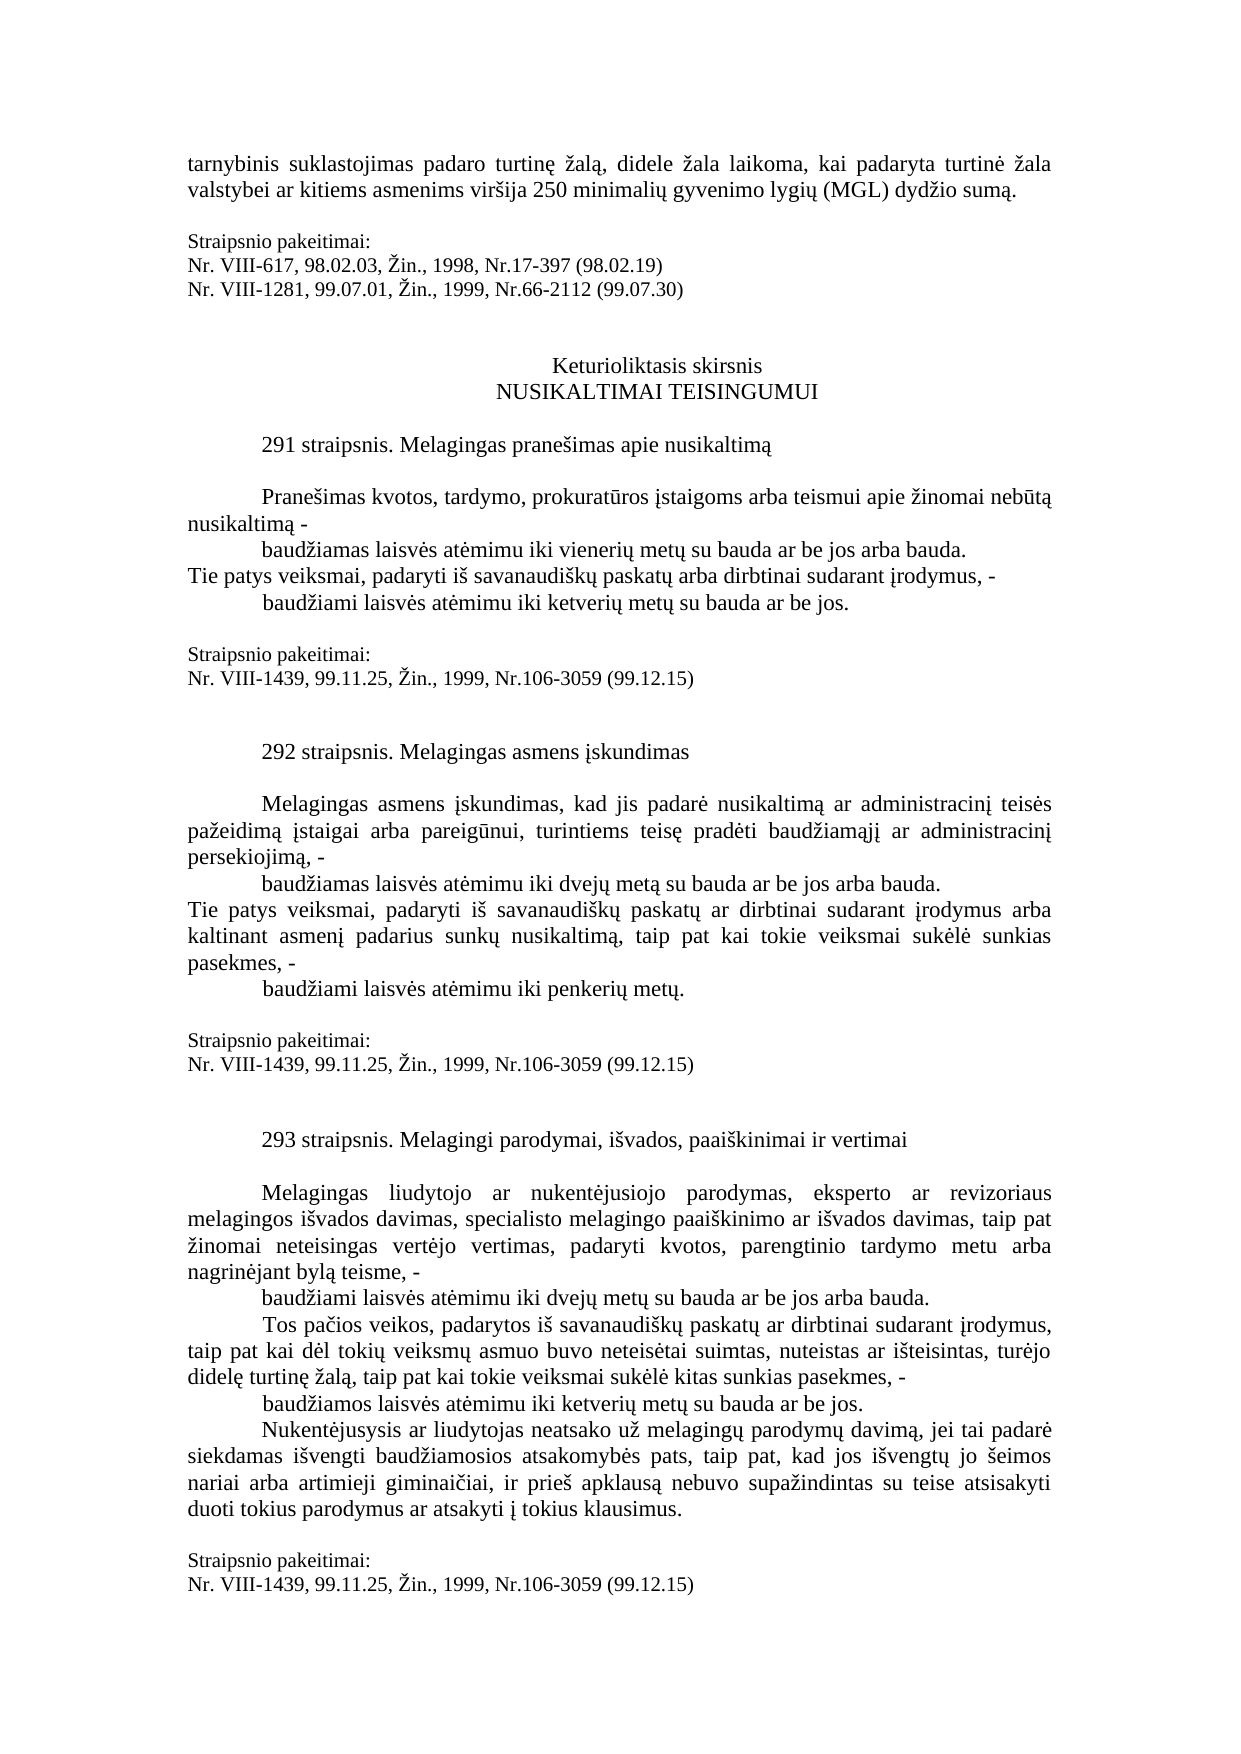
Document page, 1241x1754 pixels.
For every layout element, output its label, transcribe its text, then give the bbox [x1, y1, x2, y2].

text Pranešimas kvotos, tardymo, prokuratūros įstaigoms arba teismui apie žinomai nebūtą nusikaltimą - [187, 483, 1053, 536]
text Nr. VIII-1439, 99.11.25, Žin., 1999, Nr.106-3059 (99.12.15) [187, 1572, 1053, 1596]
text Nr. VIII-1281, 99.07.01, Žin., 1999, Nr.66-2112 (99.07.30) [187, 277, 1053, 301]
text baudžiamas laisvės atėmimu iki vienerių metų su bauda ar be jos arba bauda. [187, 536, 1053, 562]
text Nr. VIII-1439, 99.11.25, Žin., 1999, Nr.106-3059 (99.12.15) [187, 666, 1053, 690]
text 291 straipsnis. Melagingas pranešimas apie nusikaltimą [187, 431, 1053, 457]
text baudžiami laisvės atėmimu iki penkerių metų. [187, 975, 1053, 1001]
text NUSIKALTIMAI TEISINGUMUI [187, 378, 1053, 404]
text Tie patys veiksmai, padaryti iš savanaudiškų paskatų ar dirbtinai sudarant įrodymus arba kaltinant asmenį padarius sunkų nusikaltimą, taip pat kai tokie veiksmai sukėlė sunkias pasekmes, - [187, 896, 1053, 975]
text Melagingas asmens įskundimas, kad jis padarė nusikaltimą ar administracinį teisės pažeidimą įstaigai arba pareigūnui, turintiems teisę pradėti baudžiamąjį ar administracinį persekiojimą, - [187, 791, 1053, 869]
text 293 straipsnis. Melagingi parodymai, išvados, paaiškinimai ir vertimai [261, 1126, 1053, 1153]
text Straipsnio pakeitimai: [187, 1028, 1053, 1052]
text baudžiami laisvės atėmimu iki dvejų metų su bauda ar be jos arba bauda. [187, 1284, 1053, 1311]
text 292 straipsnis. Melagingas asmens įskundimas [206, 738, 1053, 764]
text tarnybinis suklastojimas padaro turtinę žalą, didele žala laikoma, kai padaryta turtinė žala valstybei ar kitiems asmenims viršija 250 minimalių gyvenimo lygių (MGL) dydžio sumą. [187, 150, 1053, 203]
text Keturioliktasis skirsnis [187, 352, 1053, 378]
text baudžiami laisvės atėmimu iki ketverių metų su bauda ar be jos. [187, 589, 1053, 615]
text Nukentėjusysis ar liudytojas neatsako už melagingų parodymų davimą, jei tai padarė siekdamas išvengti baudžiamosios atsakomybės pats, taip pat, kad jos išvengtų jo šeimos nariai arba artimieji giminaičiai, ir prieš apklausą nebuvo supažindintas su teise atsisakyti duoti tokius parodymus ar atsakyti į tokius klausimus. [187, 1416, 1053, 1522]
text Straipsnio pakeitimai: [187, 1548, 1053, 1572]
text Straipsnio pakeitimai: [187, 642, 1053, 666]
text baudžiamas laisvės atėmimu iki dvejų metą su bauda ar be jos arba bauda. [187, 869, 1053, 896]
text Melagingas liudytojo ar nukentėjusiojo parodymas, eksperto ar revizoriaus melagingos išvados davimas, specialisto melagingo paaiškinimo ar išvados davimas, taip pat žinomai neteisingas vertėjo vertimas, padaryti kvotos, parengtinio tardymo metu arba nagrinėjant bylą teisme, - [187, 1179, 1053, 1284]
text baudžiamos laisvės atėmimu iki ketverių metų su bauda ar be jos. [187, 1390, 1053, 1416]
text Tos pačios veikos, padarytos iš savanaudiškų paskatų ar dirbtinai sudarant įrodymus, taip pat kai dėl tokių veiksmų asmuo buvo neteisėtai suimtas, nuteistas ar išteisintas, turėjo didelę turtinę žalą, taip pat kai tokie veiksmai sukėlė kitas sunkias pasekmes, - [187, 1311, 1053, 1390]
text Tie patys veiksmai, padaryti iš savanaudiškų paskatų arba dirbtinai sudarant įrodymus, - [187, 562, 1053, 589]
text Nr. VIII-1439, 99.11.25, Žin., 1999, Nr.106-3059 (99.12.15) [187, 1052, 1053, 1076]
text Straipsnio pakeitimai: [187, 229, 1053, 253]
text Nr. VIII-617, 98.02.03, Žin., 1998, Nr.17-397 (98.02.19) [187, 253, 1053, 277]
